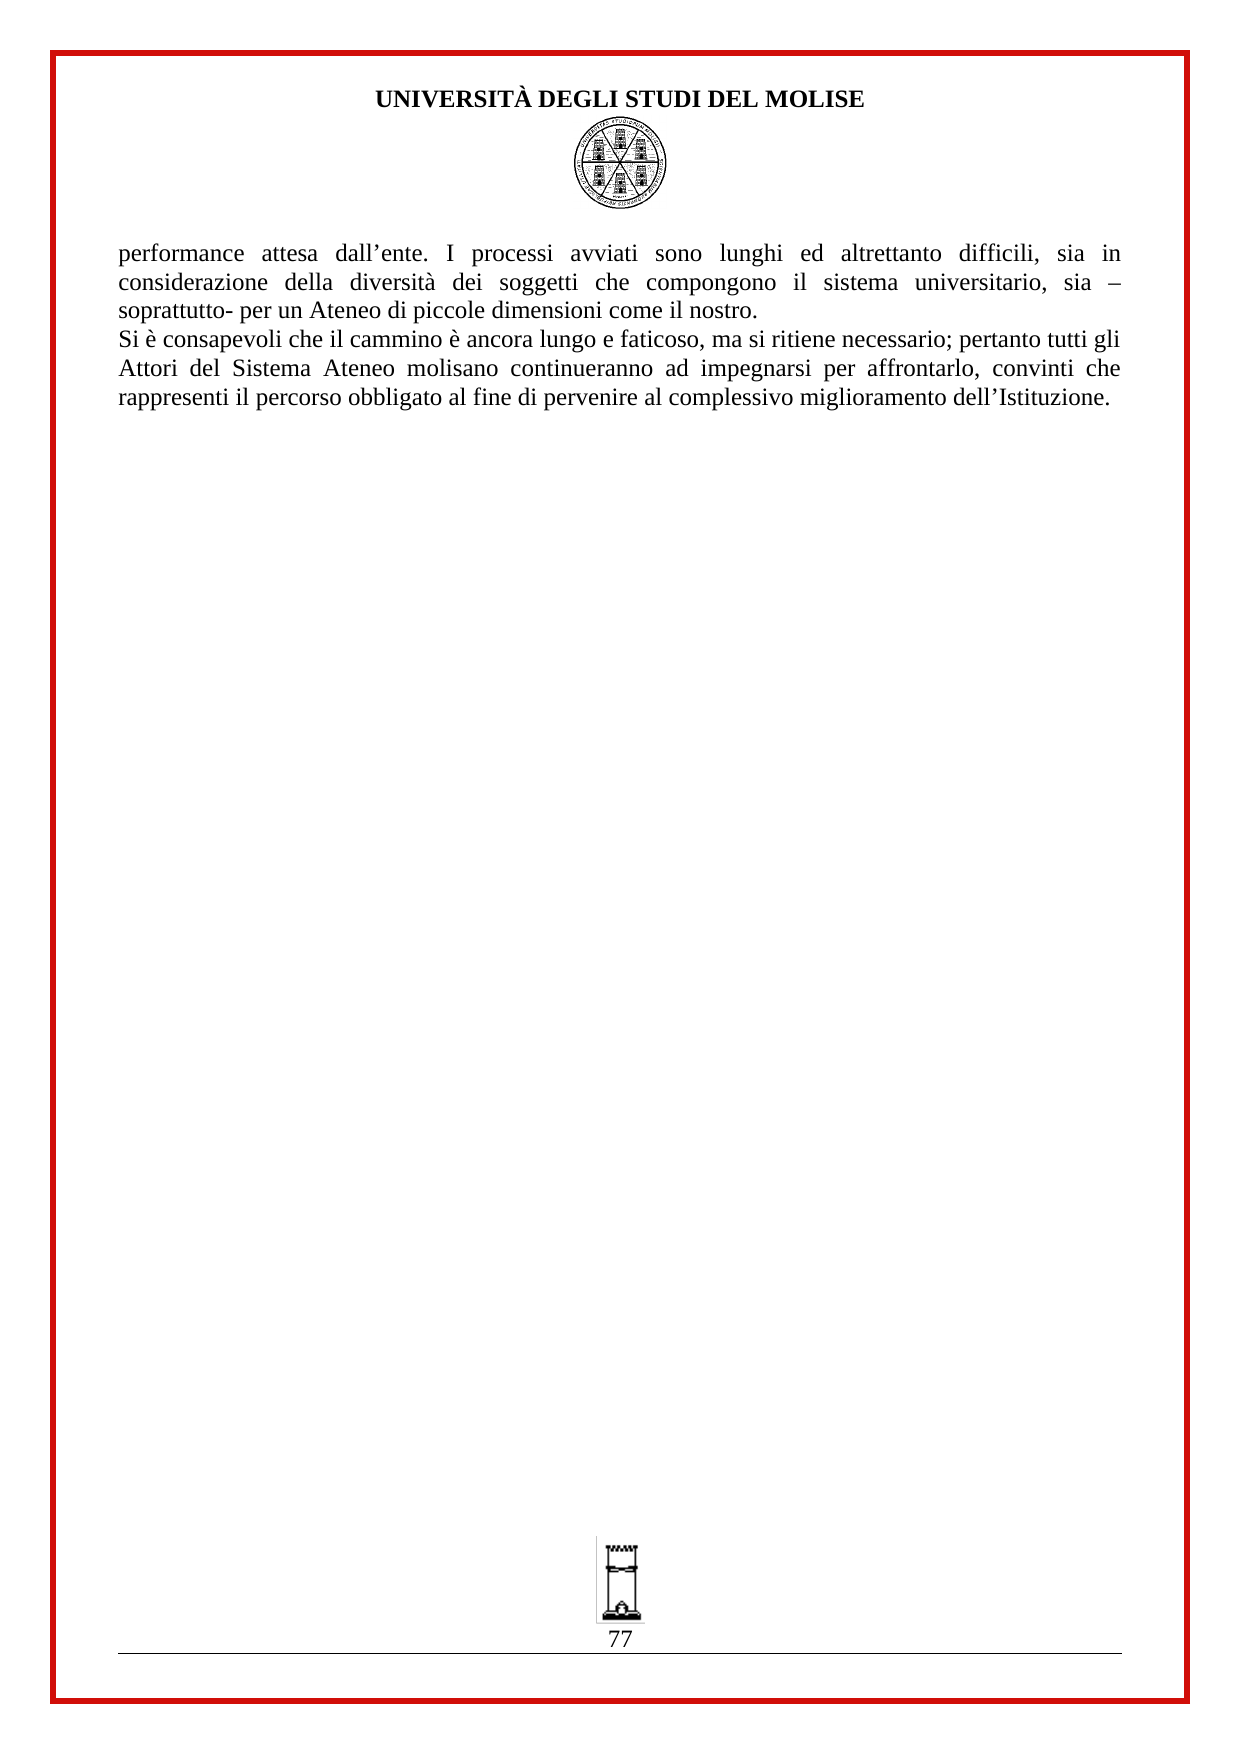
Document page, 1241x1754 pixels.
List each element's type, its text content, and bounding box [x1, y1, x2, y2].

text performance attesa dall’ente. I processi avviati sono lunghi ed altrettanto difficili, sia in considerazione della diversità dei soggetti che compongono il sistema universitario, sia –soprattutto- per un Ateneo di piccole dimensioni come il nostro. [118, 238, 1122, 324]
text Si è consapevoli che il cammino è ancora lungo e faticoso, ma si ritiene necessario; pertanto tutti gli Attori del Sistema Ateneo molisano continueranno ad impegnarsi per affrontarlo, convinti che rappresenti il percorso obbligato al fine di pervenire al complessivo miglioramento dell’Istituzione. [118, 324, 1122, 410]
